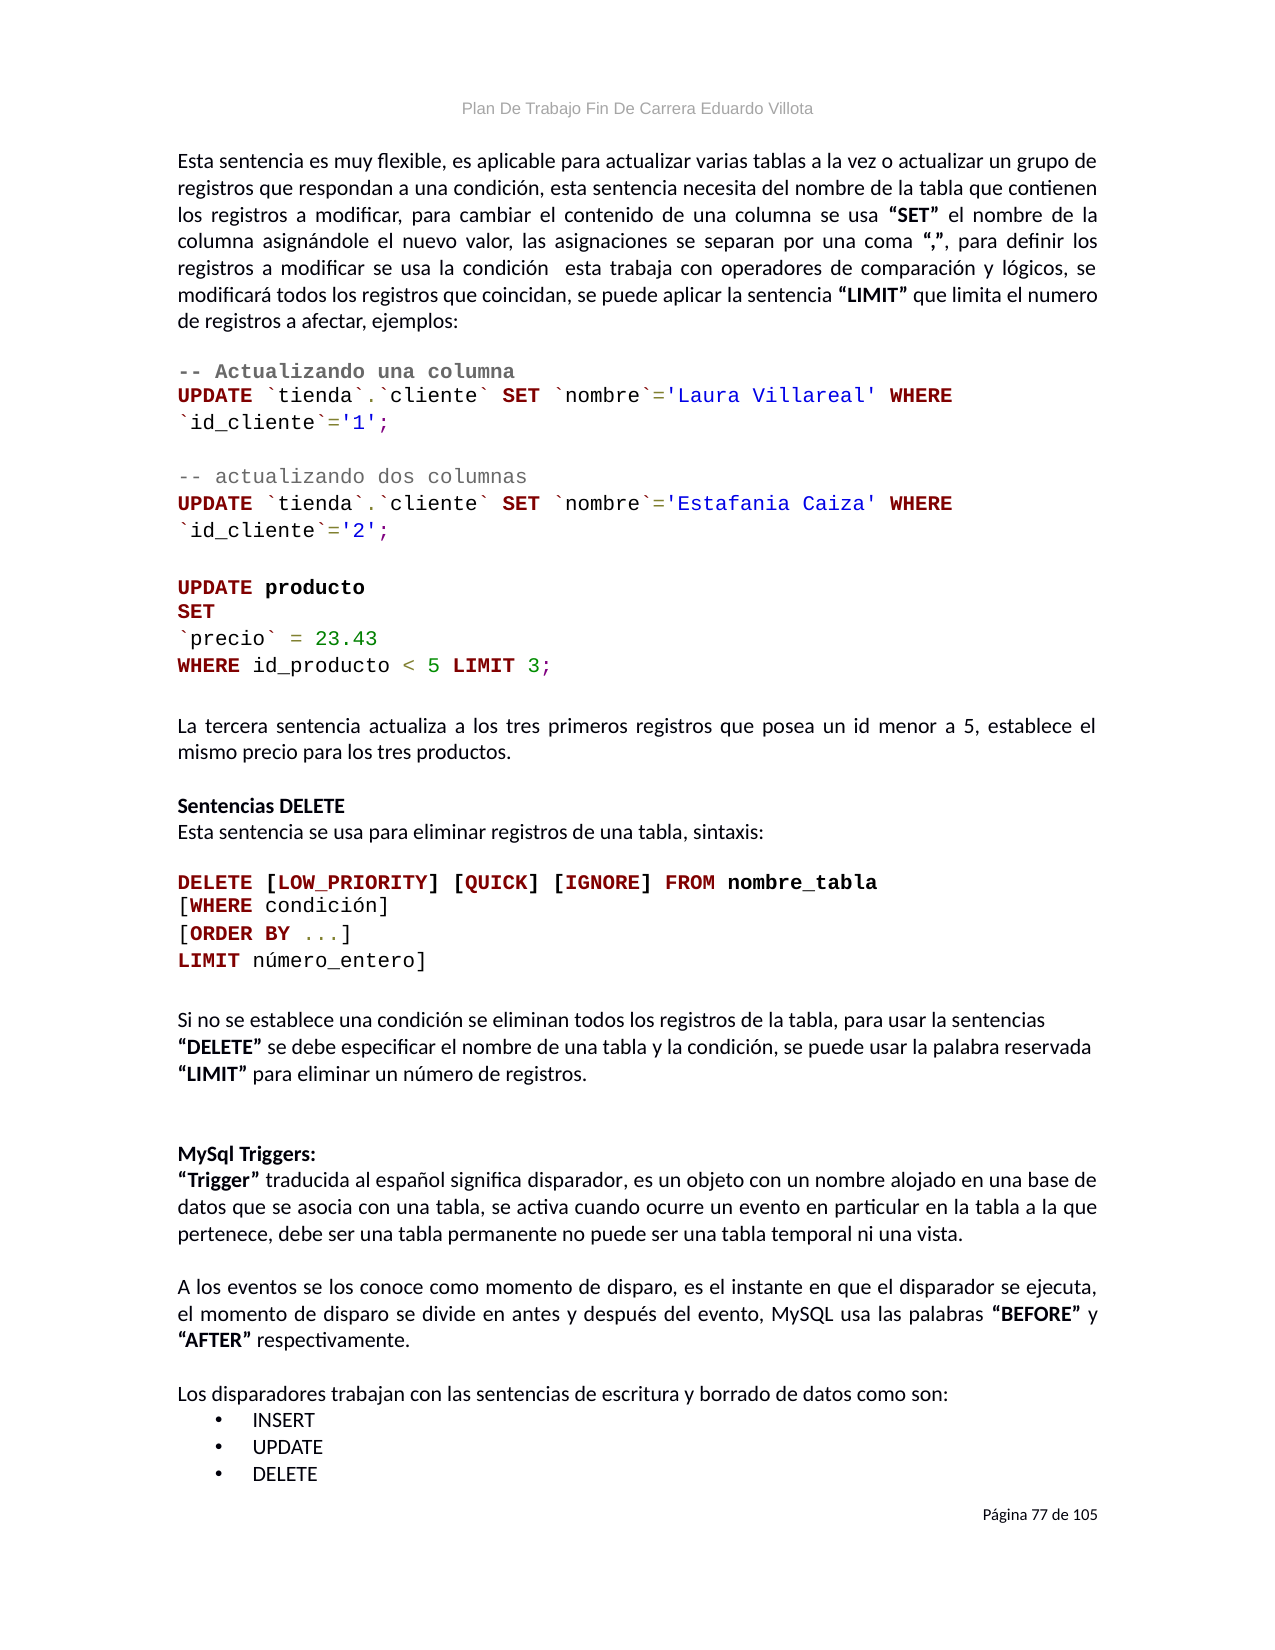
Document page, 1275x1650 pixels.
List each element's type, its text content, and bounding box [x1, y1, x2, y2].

text Si no se establece una condición se eliminan todos los registros de la tabla, para usar la sentencias “DELETE” se debe especificar el nombre de una tabla y la condición, se puede usar la palabra reservada “LIMIT” para eliminar un número de registros. [177, 1007, 1098, 1087]
text UPDATE `tienda`.`cliente` SET `nombre`='Estafania Caiza' WHERE `id_cliente`='2'; [177, 493, 1098, 544]
list DELETE [215, 1460, 1098, 1487]
text “Trigger” traducida al español significa disparador, es un objeto con un nombre alojado en una base de datos que se asocia con una tabla, se activa cuando ocurre un evento en particular en la tabla a la que pertenece, debe ser una tabla permanente no puede ser una tabla temporal ni una vista. [177, 1167, 1098, 1247]
text MySql Triggers: [177, 1140, 1098, 1167]
text WHERE id_producto < 5 LIMIT 3; [177, 655, 1098, 679]
text DELETE [LOW_PRIORITY] [QUICK] [IGNORE] FROM nombre_tabla [177, 872, 1098, 896]
list UPDATE [215, 1433, 1098, 1460]
text -- actualizando dos columnas [177, 466, 1098, 490]
list INSERT [215, 1407, 1098, 1433]
text UPDATE `tienda`.`cliente` SET `nombre`='Laura Villareal' WHERE `id_cliente`='1'; [177, 384, 1098, 435]
text La tercera sentencia actualiza a los tres primeros registros que posea un id menor a 5, establece el mismo precio para los tres productos. [177, 712, 1098, 765]
text A los eventos se los conoce como momento de disparo, es el instante en que el disparador se ejecuta, el momento de disparo se divide en antes y después del evento, MySQL usa las palabras “BEFORE” y “AFTER” respectivamente. [177, 1273, 1098, 1353]
text [WHERE condición] [177, 896, 1098, 919]
text LIMIT número_entero] [177, 950, 1098, 973]
text Esta sentencia se usa para eliminar registros de una tabla, sintaxis: [177, 818, 1098, 845]
text Esta sentencia es muy flexible, es aplicable para actualizar varias tablas a la vez o actualizar un grupo de registros que respondan a una condición, esta sentencia necesita del nombre de la tabla que contienen los registros a modificar, para cambiar el contenido de una columna se usa “SET” el nombre de la columna asignándole el nuevo valor, las asignaciones se separan por una coma “,”, para definir los registros a modificar se usa la condición esta trabaja con operadores de comparación y lógicos, se modificará todos los registros que coincidan, se puede aplicar la sentencia “LIMIT” que limita el numero de registros a afectar, ejemplos: [177, 148, 1098, 334]
text UPDATE producto [177, 577, 1098, 601]
text `precio` = 23.43 [177, 628, 1098, 652]
text [ORDER BY ...] [177, 923, 1098, 946]
text Sentencias DELETE [177, 792, 1098, 818]
text Los disparadores trabajan con las sentencias de escritura y borrado de datos como son: [177, 1380, 1098, 1407]
text -- Actualizando una columna [177, 361, 1098, 384]
text SET [177, 601, 1098, 624]
